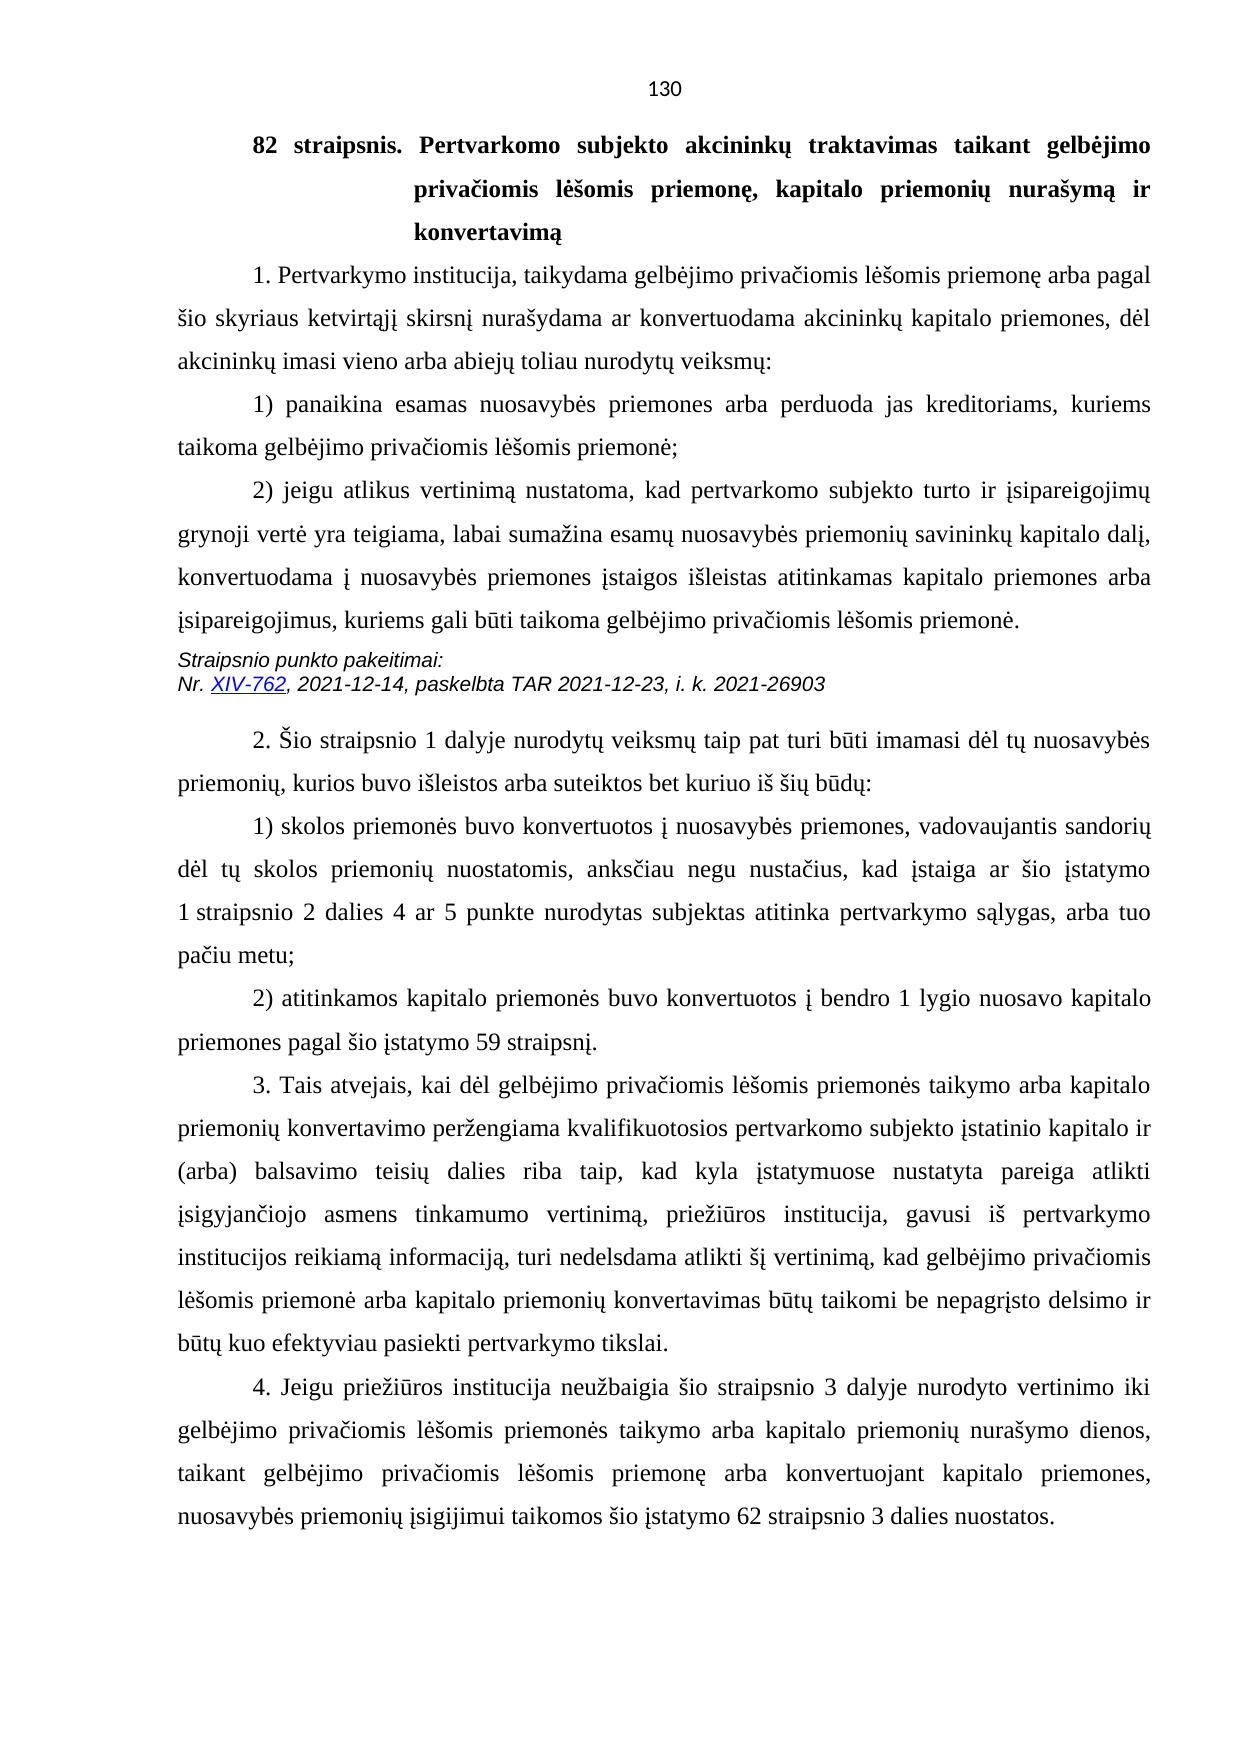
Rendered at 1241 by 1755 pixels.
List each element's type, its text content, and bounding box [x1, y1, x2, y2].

text 3. Tais atvejais, kai dėl gelbėjimo privačiomis lėšomis priemonės taikymo arba kapitalo priemonių konvertavimo peržengiama kvalifikuotosios pertvarkomo subjekto įstatinio kapitalo ir (arba) balsavimo teisių dalies riba taip, kad kyla įstatymuose nustatyta pareiga atlikti įsigyjančiojo asmens tinkamumo vertinimą, priežiūros institucija, gavusi iš pertvarkymo institucijos reikiamą informaciją, turi nedelsdama atlikti šį vertinimą, kad gelbėjimo privačiomis lėšomis priemonė arba kapitalo priemonių konvertavimas būtų taikomi be nepagrįsto delsimo ir būtų kuo efektyviau pasiekti pertvarkymo tikslai. [177, 1070, 1152, 1357]
text 4. Jeigu priežiūros institucija neužbaigia šio straipsnio 3 dalyje nurodyto vertinimo iki gelbėjimo privačiomis lėšomis priemonės taikymo arba kapitalo priemonių nurašymo dienos, taikant gelbėjimo privačiomis lėšomis priemonę arba konvertuojant kapitalo priemones, nuosavybės priemonių įsigijimui taikomos šio įstatymo 62 straipsnio 3 dalies nuostatos. [177, 1372, 1152, 1530]
text 1) skolos priemonės buvo konvertuotos į nuosavybės priemones, vadovaujantis sandorių dėl tų skolos priemonių nuostatomis, anksčiau negu nustačius, kad įstaiga ar šio įstatymo 1 straipsnio 2 dalies 4 ar 5 punkte nurodytas subjektas atitinka pertvarkymo sąlygas, arba tuo pačiu metu; [177, 811, 1152, 969]
text 82 straipsnis. Pertvarkomo subjekto akcininkų traktavimas taikant gelbėjimo privačiomis lėšomis priemonę, kapitalo priemonių nurašymą ir konvertavimą [252, 131, 1152, 246]
text 1. Pertvarkymo institucija, taikydama gelbėjimo privačiomis lėšomis priemonę arba pagal šio skyriaus ketvirtąjį skirsnį nurašydama ar konvertuodama akcininkų kapitalo priemones, dėl akcininkų imasi vieno arba abiejų toliau nurodytų veiksmų: [177, 260, 1152, 375]
text 1) panaikina esamas nuosavybės priemones arba perduoda jas kreditoriams, kuriems taikoma gelbėjimo privačiomis lėšomis priemonė; [177, 389, 1152, 461]
text 2) jeigu atlikus vertinimą nustatoma, kad pertvarkomo subjekto turto ir įsipareigojimų grynoji vertė yra teigiama, labai sumažina esamų nuosavybės priemonių savininkų kapitalo dalį, konvertuodama į nuosavybės priemones įstaigos išleistas atitinkamas kapitalo priemones arba įsipareigojimus, kuriems gali būti taikoma gelbėjimo privačiomis lėšomis priemonė. [177, 476, 1152, 634]
text 2. Šio straipsnio 1 dalyje nurodytų veiksmų taip pat turi būti imamasi dėl tų nuosavybės priemonių, kurios buvo išleistos arba suteiktos bet kuriuo iš šių būdų: [177, 725, 1152, 797]
text 2) atitinkamos kapitalo priemonės buvo konvertuotos į bendro 1 lygio nuosavo kapitalo priemones pagal šio įstatymo 59 straipsnį. [177, 983, 1152, 1055]
text Nr. XIV-762, 2021-12-14, paskelbta TAR 2021-12-23, i. k. 2021-26903 [177, 672, 1152, 696]
text Straipsnio punkto pakeitimai: [177, 648, 1152, 672]
